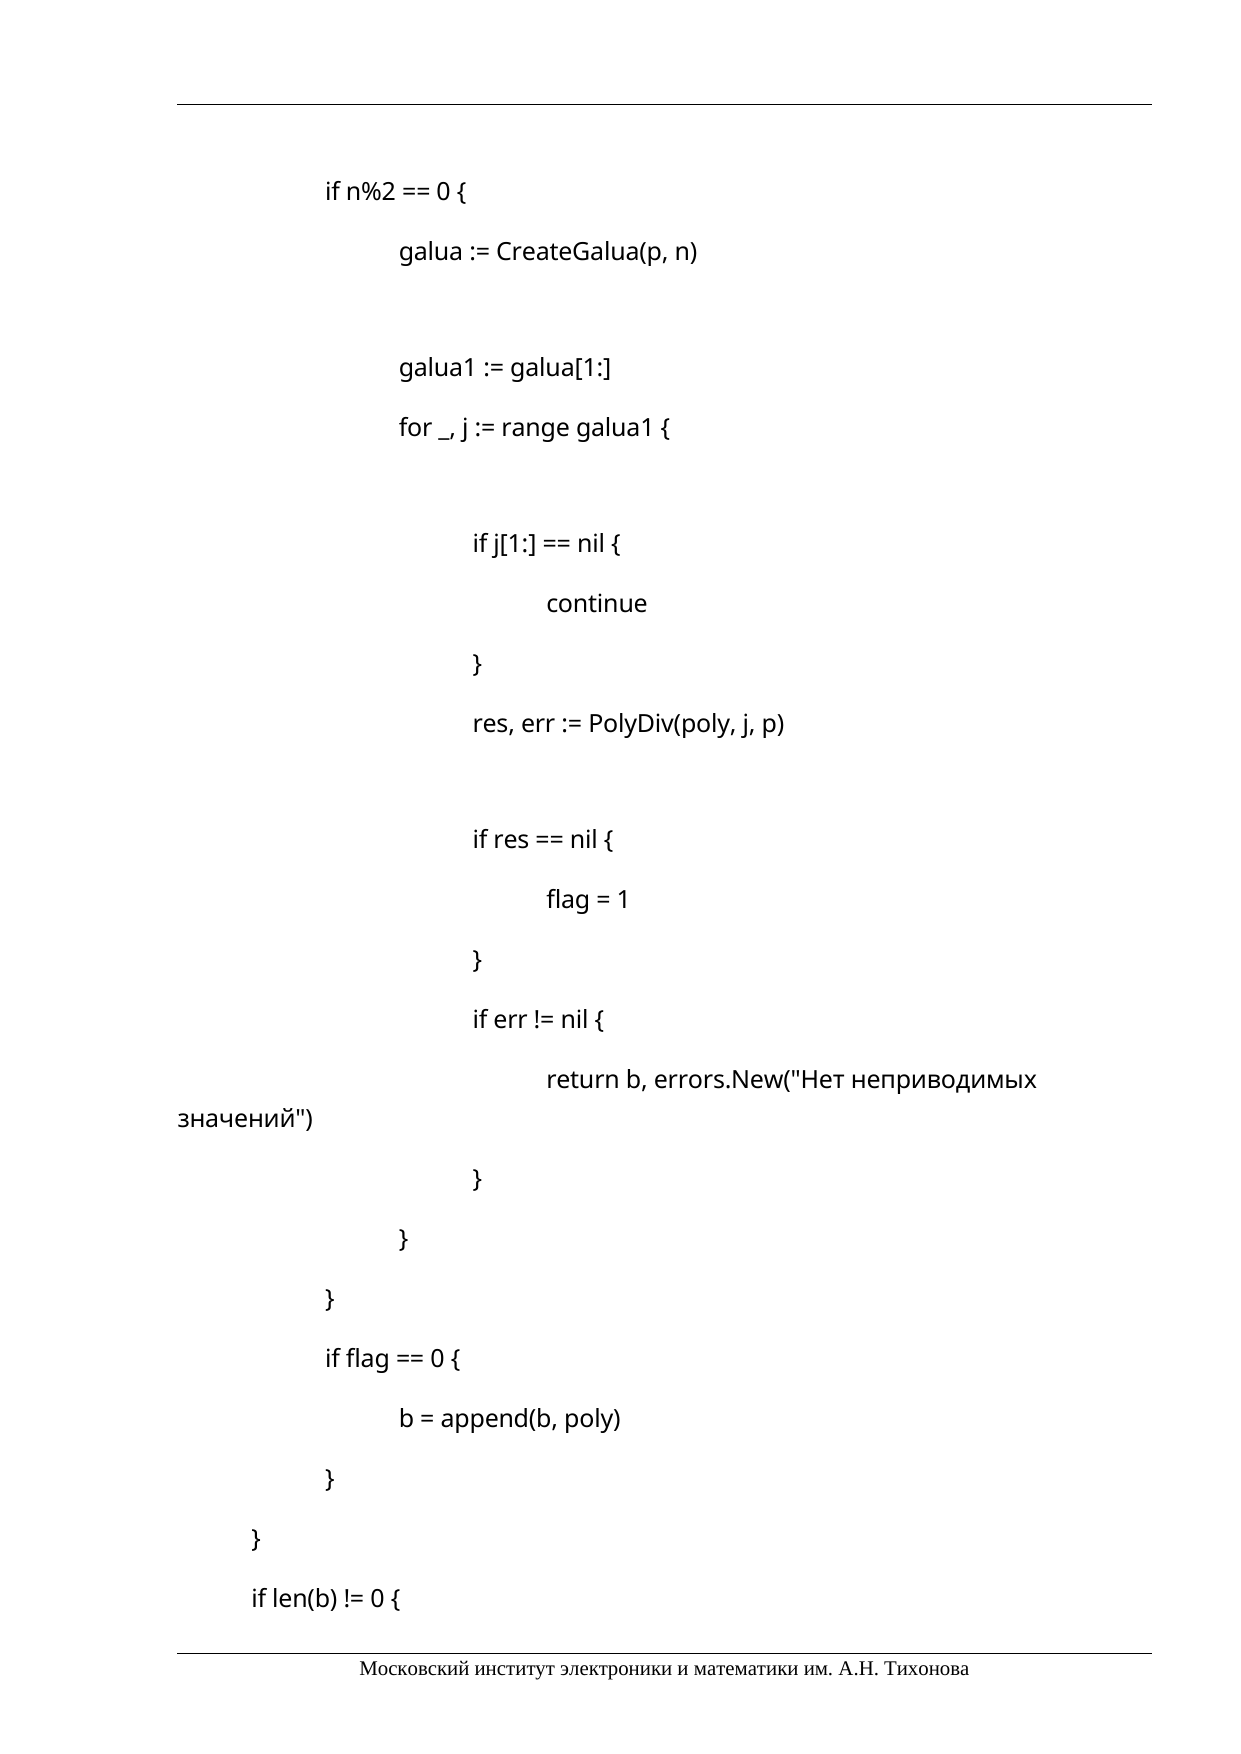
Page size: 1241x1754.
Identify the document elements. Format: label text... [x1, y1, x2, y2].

text if len(b) != 0 { [177, 1581, 1152, 1615]
text if res == nil { [177, 821, 1152, 856]
text continue [177, 586, 1152, 620]
text return b, errors.New("Нет неприводимых значений") [177, 1061, 1152, 1135]
text if err != nil { [177, 1001, 1152, 1036]
text flag = 1 [177, 881, 1152, 916]
text galua := CreateGalua(p, n) [177, 234, 1152, 268]
text for _, j := range galua1 { [177, 410, 1152, 444]
text } [177, 1221, 1152, 1255]
text } [177, 646, 1152, 680]
text if n%2 == 0 { [177, 174, 1152, 208]
text } [177, 1281, 1152, 1315]
text } [177, 941, 1152, 976]
text } [177, 1521, 1152, 1555]
text res, err := PolyDiv(poly, j, p) [177, 706, 1152, 740]
text b = append(b, poly) [177, 1401, 1152, 1435]
text if flag == 0 { [177, 1341, 1152, 1375]
text } [177, 1161, 1152, 1195]
text galua1 := galua[1:] [177, 350, 1152, 384]
text if j[1:] == nil { [177, 526, 1152, 560]
text } [177, 1461, 1152, 1495]
